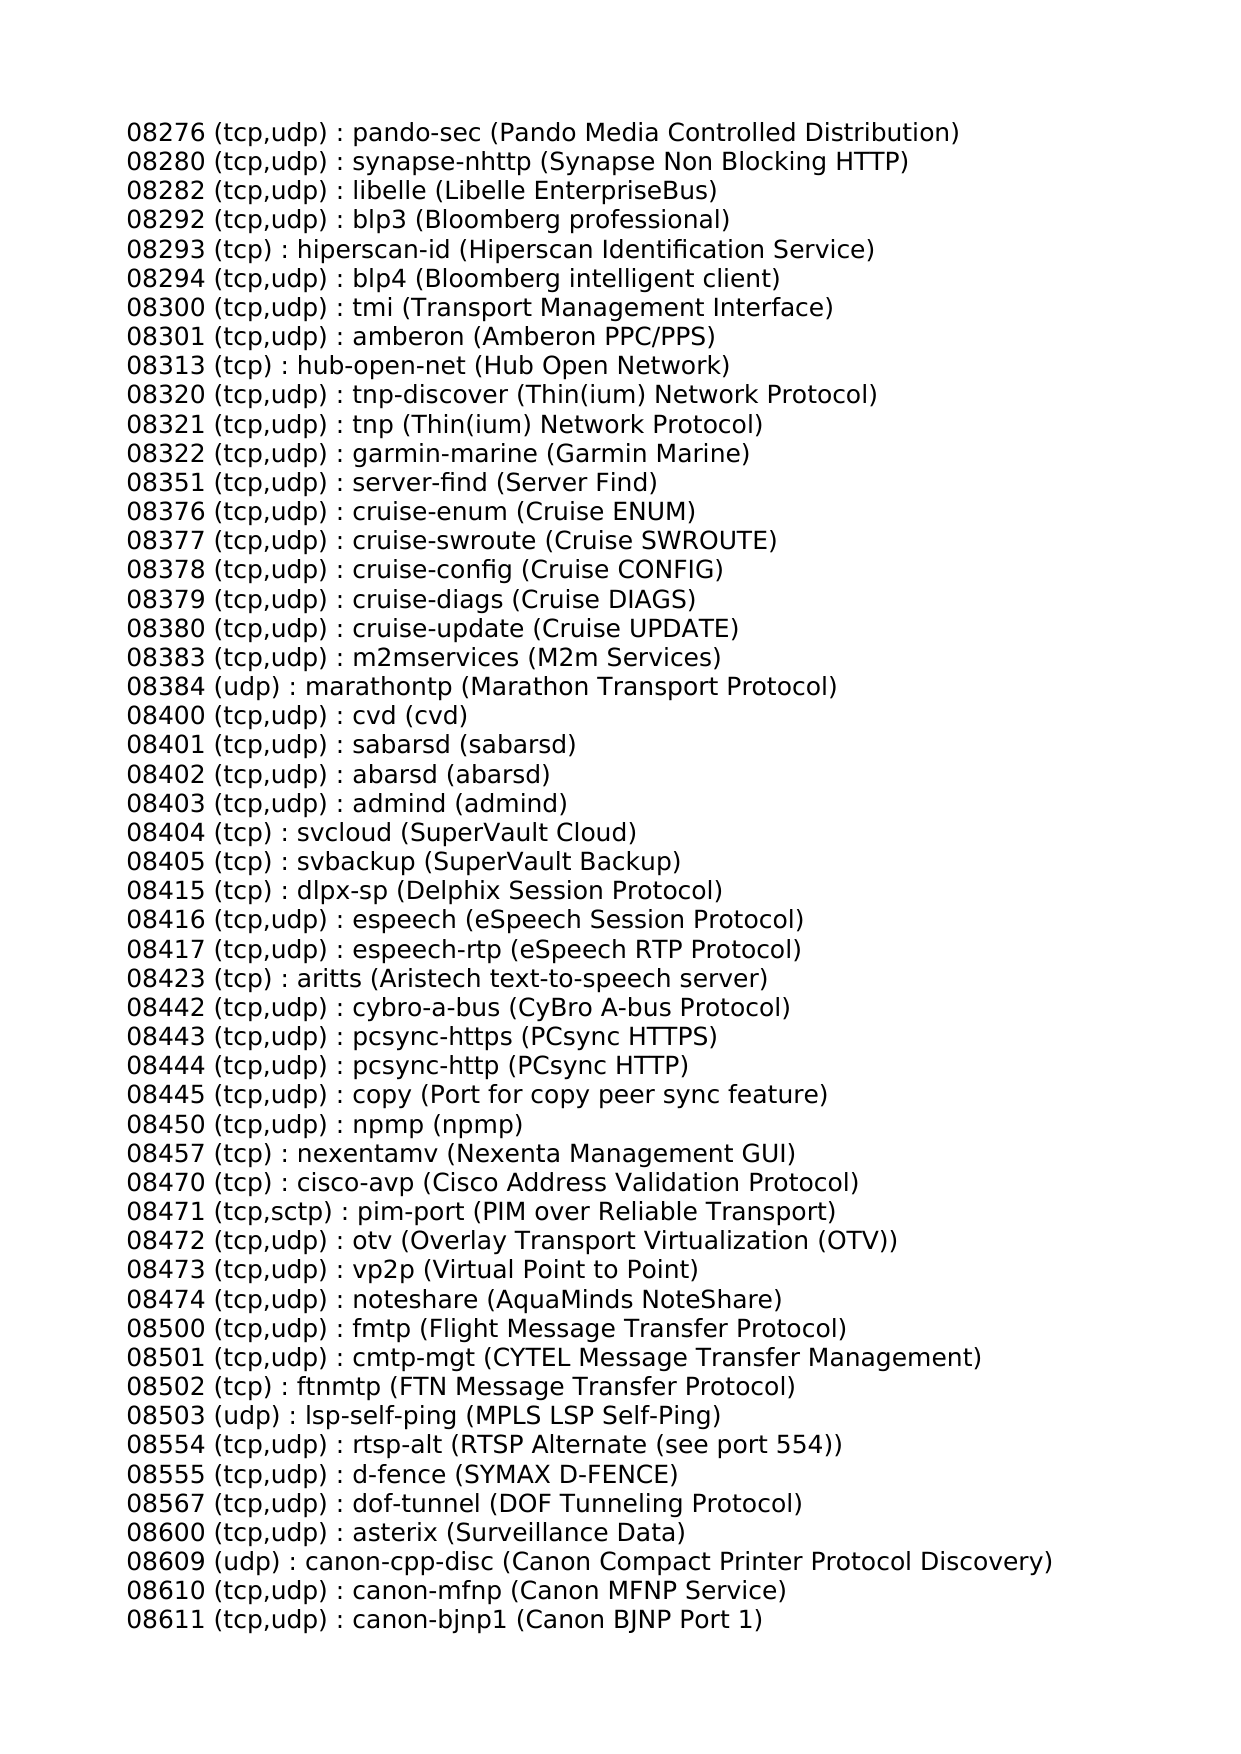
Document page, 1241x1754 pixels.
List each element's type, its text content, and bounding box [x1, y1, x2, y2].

text 08276 (tcp,udp) : pando-sec (Pando Media Controlled Distribution) 08280 (tcp,udp) : synapse-nhttp (Synapse Non Blocking HTTP) 08282 (tcp,udp) : libelle (Libelle EnterpriseBus) 08292 (tcp,udp) : blp3 (Bloomberg professional) 08293 (tcp) : hiperscan-id (Hiperscan Identification Service) 08294 (tcp,udp) : blp4 (Bloomberg intelligent client) 08300 (tcp,udp) : tmi (Transport Management Interface) 08301 (tcp,udp) : amberon (Amberon PPC/PPS) 08313 (tcp) : hub-open-net (Hub Open Network) 08320 (tcp,udp) : tnp-discover (Thin(ium) Network Protocol) 08321 (tcp,udp) : tnp (Thin(ium) Network Protocol) 08322 (tcp,udp) : garmin-marine (Garmin Marine) 08351 (tcp,udp) : server-find (Server Find) 08376 (tcp,udp) : cruise-enum (Cruise ENUM) 08377 (tcp,udp) : cruise-swroute (Cruise SWROUTE) 08378 (tcp,udp) : cruise-config (Cruise CONFIG) 08379 (tcp,udp) : cruise-diags (Cruise DIAGS) 08380 (tcp,udp) : cruise-update (Cruise UPDATE) 08383 (tcp,udp) : m2mservices (M2m Services) 08384 (udp) : marathontp (Marathon Transport Protocol) 08400 (tcp,udp) : cvd (cvd) 08401 (tcp,udp) : sabarsd (sabarsd) 08402 (tcp,udp) : abarsd (abarsd) 08403 (tcp,udp) : admind (admind) 08404 (tcp) : svcloud (SuperVault Cloud) 08405 (tcp) : svbackup (SuperVault Backup) 08415 (tcp) : dlpx-sp (Delphix Session Protocol) 08416 (tcp,udp) : espeech (eSpeech Session Protocol) 08417 (tcp,udp) : espeech-rtp (eSpeech RTP Protocol) 08423 (tcp) : aritts (Aristech text-to-speech server) 08442 (tcp,udp) : cybro-a-bus (CyBro A-bus Protocol) 08443 (tcp,udp) : pcsync-https (PCsync HTTPS) 08444 (tcp,udp) : pcsync-http (PCsync HTTP) 08445 (tcp,udp) : copy (Port for copy peer sync feature) 08450 (tcp,udp) : npmp (npmp) 08457 (tcp) : nexentamv (Nexenta Management GUI) 08470 (tcp) : cisco-avp (Cisco Address Validation Protocol) 08471 (tcp,sctp) : pim-port (PIM over Reliable Transport) 08472 (tcp,udp) : otv (Overlay Transport Virtualization (OTV)) 08473 (tcp,udp) : vp2p (Virtual Point to Point) 08474 (tcp,udp) : noteshare (AquaMinds NoteShare) 08500 (tcp,udp) : fmtp (Flight Message Transfer Protocol) 08501 (tcp,udp) : cmtp-mgt (CYTEL Message Transfer Management) 08502 (tcp) : ftnmtp (FTN Message Transfer Protocol) 08503 (udp) : lsp-self-ping (MPLS LSP Self-Ping) 08554 (tcp,udp) : rtsp-alt (RTSP Alternate (see port 554)) 08555 (tcp,udp) : d-fence (SYMAX D-FENCE) 08567 (tcp,udp) : dof-tunnel (DOF Tunneling Protocol) 08600 (tcp,udp) : asterix (Surveillance Data) 08609 (udp) : canon-cpp-disc (Canon Compact Printer Protocol Discovery) 08610 (tcp,udp) : canon-mfnp (Canon MFNP Service) 08611 (tcp,udp) : canon-bjnp1 (Canon BJNP Port 1) [118, 118, 1122, 1635]
